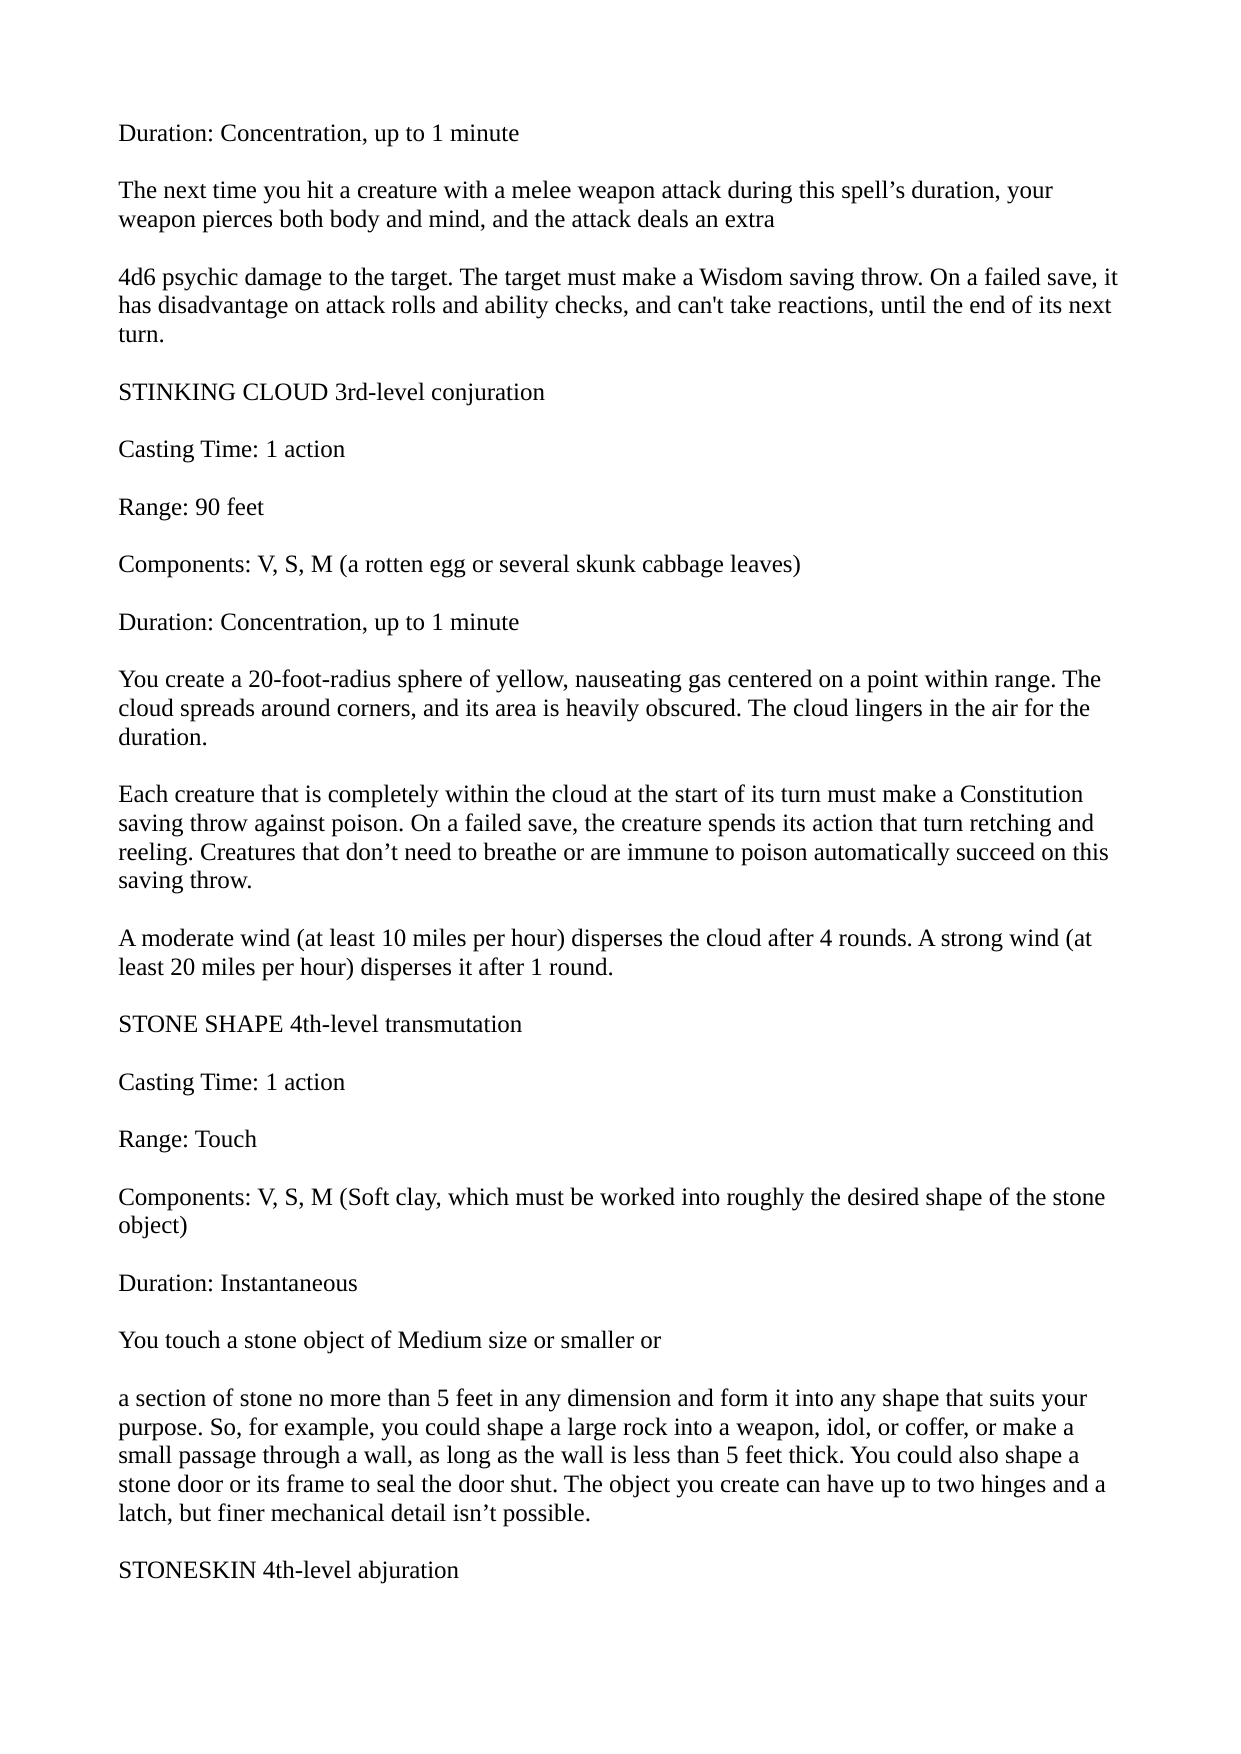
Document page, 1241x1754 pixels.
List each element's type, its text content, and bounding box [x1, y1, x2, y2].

text Components: V, S, M (Soft clay, which must be worked into roughly the desired shape of the stone object) [118, 1182, 1122, 1239]
text You create a 20-foot-radius sphere of yellow, nauseating gas centered on a point within range. The cloud spreads around corners, and its area is heavily obscured. The cloud lingers in the air for the duration. [118, 664, 1122, 751]
text A moderate wind (at least 10 miles per hour) disperses the cloud after 4 rounds. A strong wind (at least 20 miles per hour) disperses it after 1 round. [118, 923, 1122, 981]
text Range: 90 feet [118, 492, 1122, 521]
text The next time you hit a creature with a melee weapon attack during this spell’s duration, your weapon pierces both body and mind, and the attack deals an extra [118, 176, 1122, 233]
text Components: V, S, M (a rotten egg or several skunk cabbage leaves) [118, 549, 1122, 578]
text Range: Touch [118, 1124, 1122, 1153]
text Each creature that is completely within the cloud at the start of its turn must make a Constitution saving throw against poison. On a failed save, the creature spends its action that turn retching and reeling. Creatures that don’t need to breathe or are immune to poison automatically succeed on this saving throw. [118, 779, 1122, 894]
text You touch a stone object of Medium size or smaller or [118, 1326, 1122, 1354]
text STONESKIN 4th-level abjuration [118, 1556, 1122, 1584]
text Duration: Instantaneous [118, 1268, 1122, 1297]
text Casting Time: 1 action [118, 434, 1122, 463]
text Casting Time: 1 action [118, 1067, 1122, 1096]
text STINKING CLOUD 3rd-level conjuration [118, 377, 1122, 406]
text Duration: Concentration, up to 1 minute [118, 607, 1122, 636]
text a section of stone no more than 5 feet in any dimension and form it into any shape that suits your purpose. So, for example, you could shape a large rock into a weapon, idol, or coffer, or make a small passage through a wall, as long as the wall is less than 5 feet thick. You could also shape a stone door or its frame to seal the door shut. The object you create can have up to two hinges and a latch, but finer mechanical detail isn’t possible. [118, 1383, 1122, 1527]
text STONE SHAPE 4th-level transmutation [118, 1009, 1122, 1038]
text 4d6 psychic damage to the target. The target must make a Wisdom saving throw. On a failed save, it has disadvantage on attack rolls and ability checks, and can't take reactions, until the end of its next turn. [118, 262, 1122, 348]
text Duration: Concentration, up to 1 minute [118, 118, 1122, 147]
